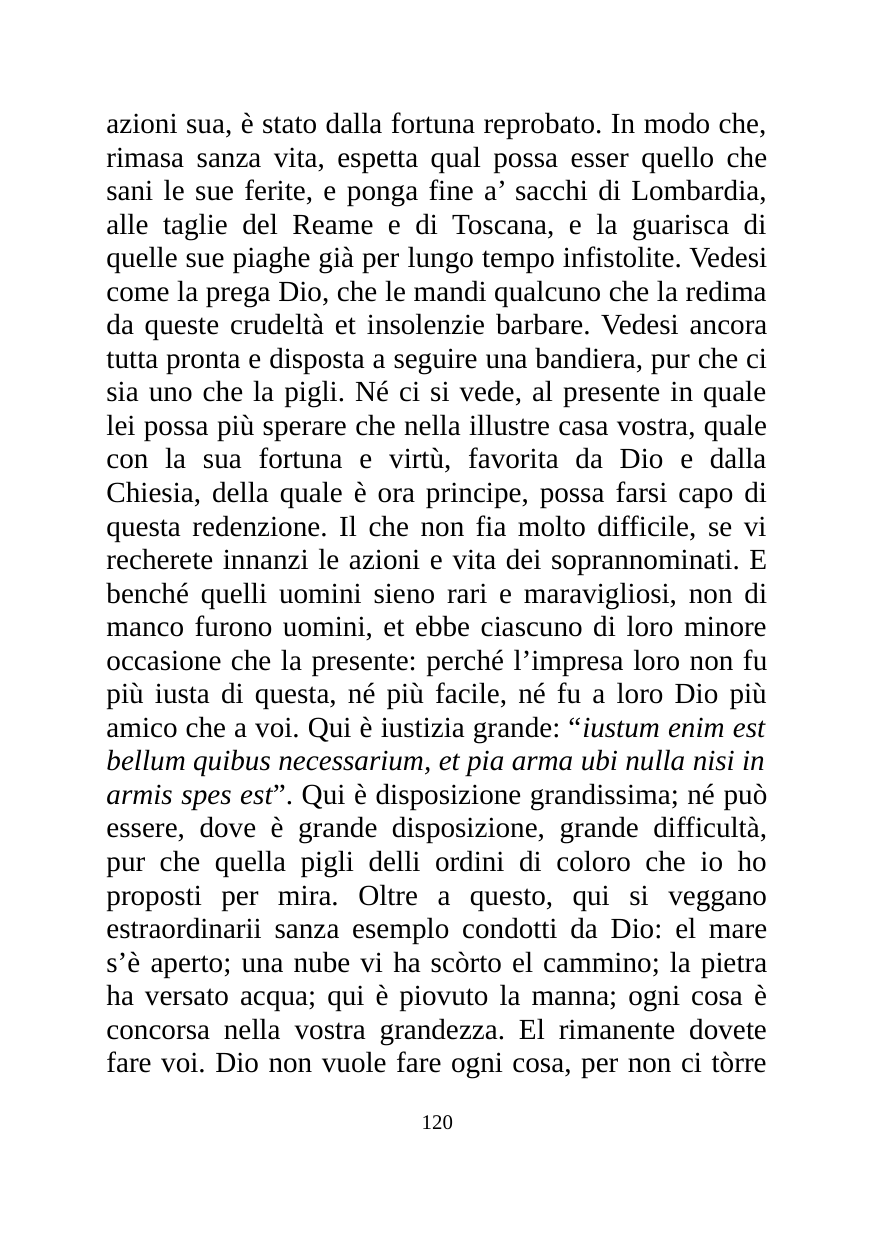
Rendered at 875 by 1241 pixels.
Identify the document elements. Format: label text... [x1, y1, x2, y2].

text azioni sua, è stato dalla fortuna reprobato. In modo che, rimasa sanza vita, espetta qual possa esser quello che sani le sue ferite, e ponga fine a’ sacchi di Lombardia, alle taglie del Reame e di Toscana, e la guarisca di quelle sue piaghe già per lungo tempo infistolite. Vedesi come la prega Dio, che le mandi qualcuno che la redima da queste crudeltà et insolenzie barbare. Vedesi ancora tutta pronta e disposta a seguire una bandiera, pur che ci sia uno che la pigli. Né ci si vede, al presente in quale lei possa più sperare che nella illustre casa vostra, quale con la sua fortuna e virtù, favorita da Dio e dalla Chiesia, della quale è ora principe, possa farsi capo di questa redenzione. Il che non fia molto difficile, se vi recherete innanzi le azioni e vita dei soprannominati. E benché quelli uomini sieno rari e maravigliosi, non di manco furono uomini, et ebbe ciascuno di loro minore occasione che la presente: perché l’impresa loro non fu più iusta di questa, né più facile, né fu a loro Dio più amico che a voi. Qui è iustizia grande: “iustum enim est bellum quibus necessarium, et pia arma ubi nulla nisi in armis spes est”. Qui è disposizione grandissima; né può essere, dove è grande disposizione, grande difficultà, pur che quella pigli delli ordini di coloro che io ho proposti per mira. Oltre a questo, qui si veggano estraordinarii sanza esemplo condotti da Dio: el mare s’è aperto; una nube vi ha scòrto el cammino; la pietra ha versato acqua; qui è piovuto la manna; ogni cosa è concorsa nella vostra grandezza. El rimanente dovete fare voi. Dio non vuole fare ogni cosa, per non ci tòrre [106, 106, 768, 1079]
